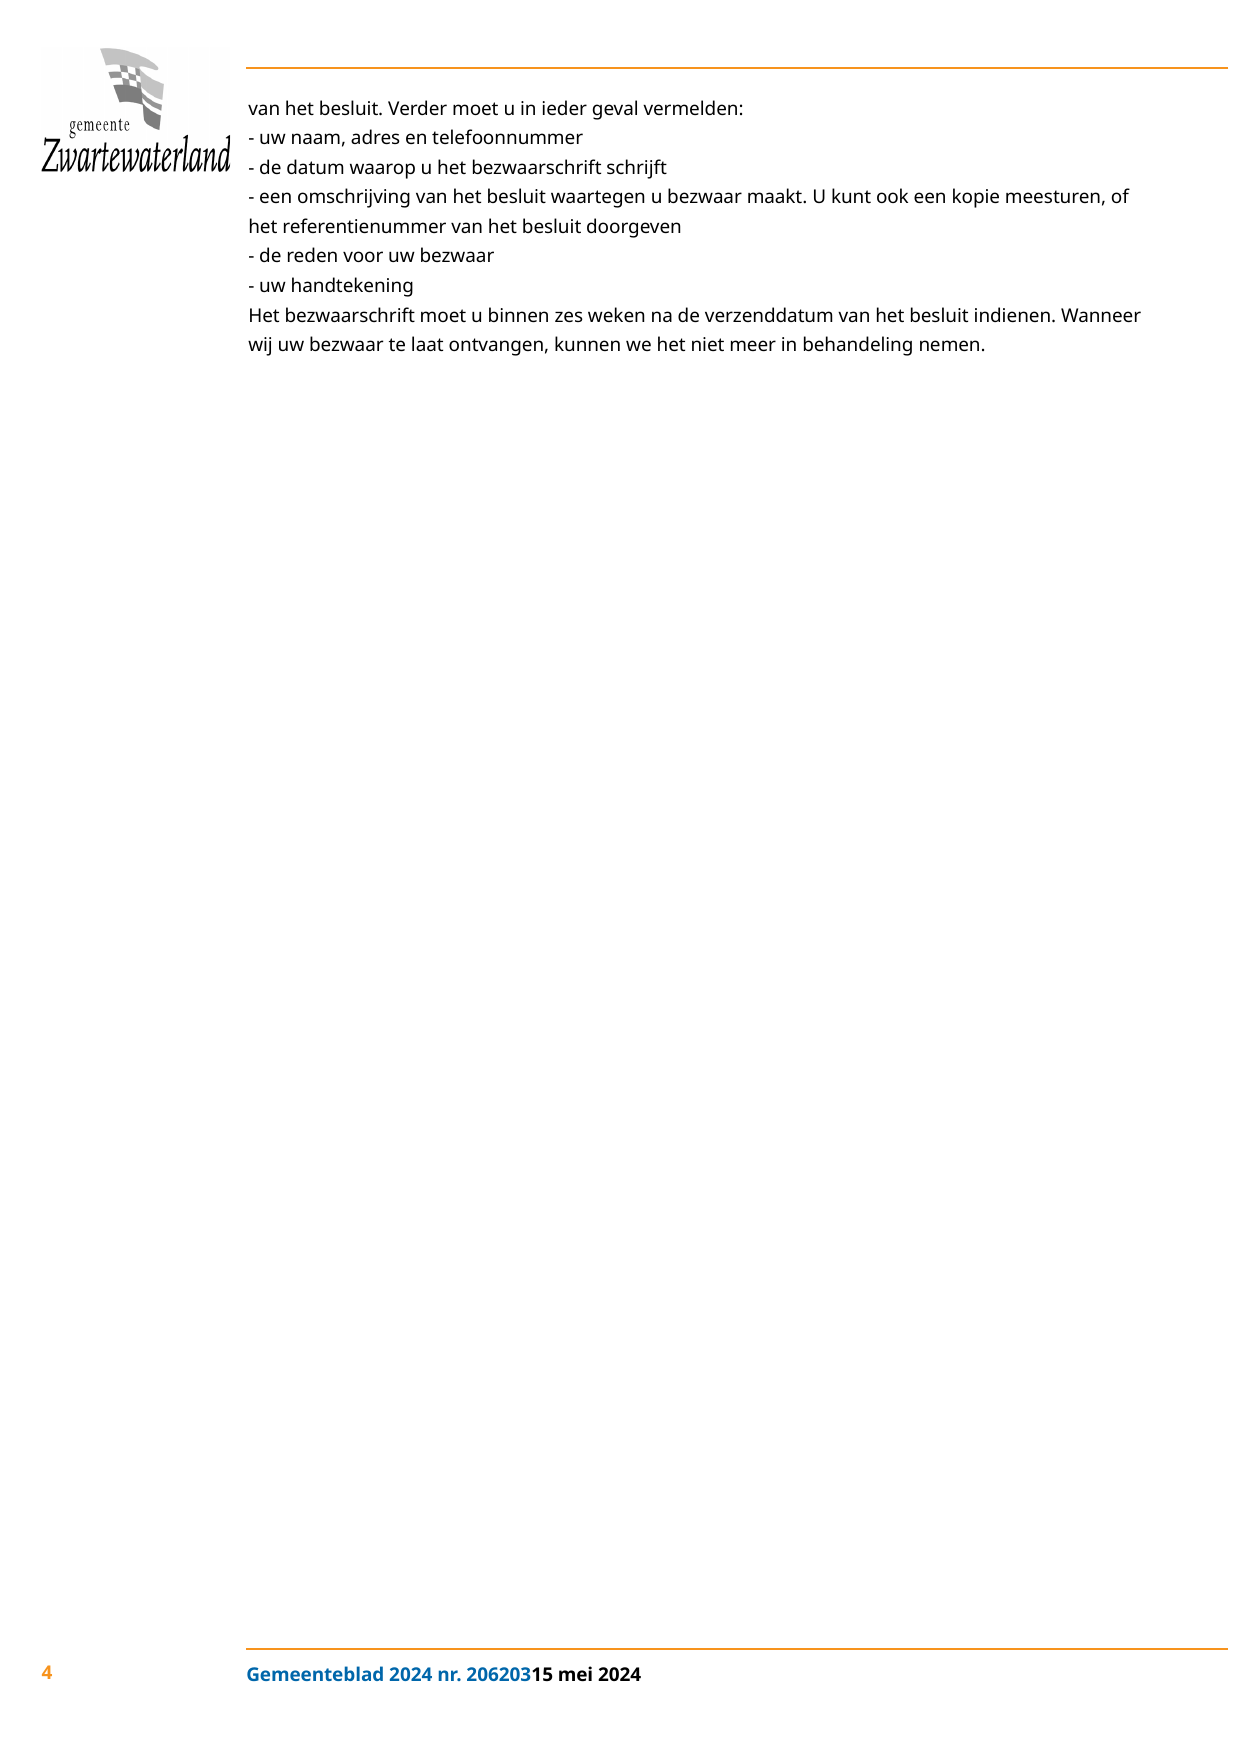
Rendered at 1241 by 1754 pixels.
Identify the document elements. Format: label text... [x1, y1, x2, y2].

text Het bezwaarschrift moet u binnen zes weken na de verzenddatum van het besluit indienen. Wanneer wij uw bezwaar te laat ontvangen, kunnen we het niet meer in behandeling nemen. [248, 302, 1152, 357]
text - de datum waarop u het bezwaarschrift schrijft [248, 154, 1152, 180]
picture [41, 47, 231, 172]
text - uw naam, adres en telefoonnummer [248, 124, 1152, 150]
text - uw handtekening [248, 272, 1152, 298]
text - een omschrijving van het besluit waartegen u bezwaar maakt. U kunt ook een kopie meesturen, of het referentienummer van het besluit doorgeven [248, 183, 1152, 239]
text - de reden voor uw bezwaar [248, 243, 1152, 268]
text van het besluit. Verder moet u in ieder geval vermelden: [248, 95, 1152, 121]
